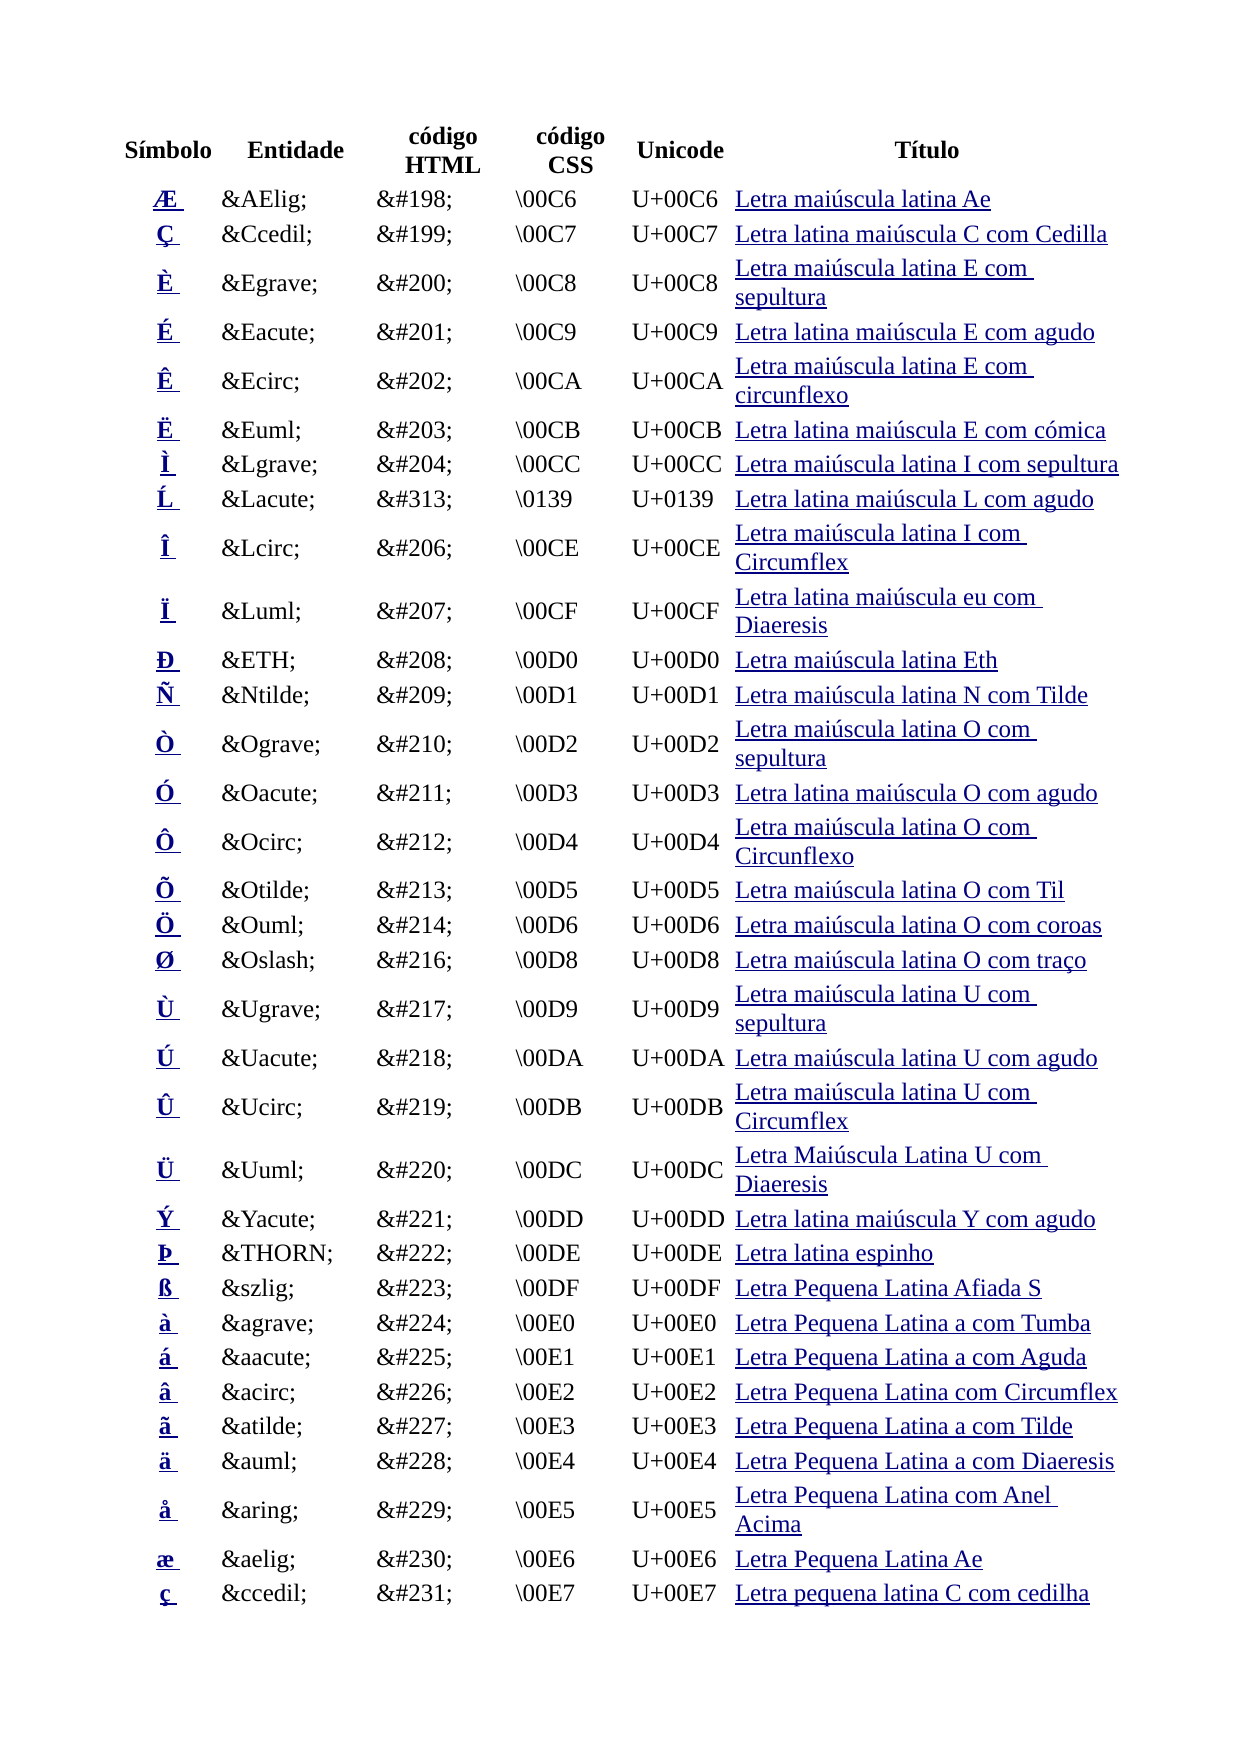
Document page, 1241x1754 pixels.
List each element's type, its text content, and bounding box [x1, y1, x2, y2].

table_cell &#203; [373, 412, 512, 446]
table_cell \00C6 [513, 181, 629, 216]
table_cell U+00E4 [629, 1443, 732, 1478]
table_cell &aacute; [218, 1339, 373, 1374]
table_cell &#209; [373, 677, 512, 711]
table_cell &THORN; [218, 1236, 373, 1270]
table_cell Letra latina maiúscula O com agudo [732, 775, 1122, 809]
table_cell &Lgrave; [218, 446, 373, 481]
table_cell Ò [118, 711, 218, 775]
table_cell &#208; [373, 642, 512, 677]
table_cell ã [118, 1409, 218, 1443]
table_cell U+00CE [629, 516, 732, 579]
table_cell Letra maiúscula latina U com sepultura [732, 976, 1122, 1040]
table_cell Æ [118, 181, 218, 216]
table_cell U+00C8 [629, 251, 732, 314]
table_cell U+00CB [629, 412, 732, 446]
table_cell U+00DE [629, 1236, 732, 1270]
table_cell Letra Maiúscula Latina U com Diaeresis [732, 1138, 1122, 1201]
table_cell &#222; [373, 1236, 512, 1270]
table_cell &auml; [218, 1443, 373, 1478]
table_header Entidade [218, 118, 373, 181]
table_cell Letra Pequena Latina com Anel Acima [732, 1478, 1122, 1541]
table_cell &#212; [373, 809, 512, 873]
table_cell Letra maiúscula latina E com circunflexo [732, 349, 1122, 412]
table_cell \00C8 [513, 251, 629, 314]
table_cell È [118, 251, 218, 314]
table_cell Letra Pequena Latina com Circumflex [732, 1374, 1122, 1408]
table_cell U+00D6 [629, 907, 732, 942]
table_cell Letra latina maiúscula Y com agudo [732, 1201, 1122, 1236]
table_cell Letra latina maiúscula C com Cedilla [732, 216, 1122, 251]
table_cell &#202; [373, 349, 512, 412]
table_cell &Ccedil; [218, 216, 373, 251]
table_cell U+00D3 [629, 775, 732, 809]
table_cell \0139 [513, 481, 629, 516]
table_cell \00D3 [513, 775, 629, 809]
table_cell Letra latina maiúscula L com agudo [732, 481, 1122, 516]
table_cell U+00D5 [629, 873, 732, 907]
table_cell Letra Pequena Latina Ae [732, 1541, 1122, 1576]
table_header Unicode [629, 118, 732, 181]
table_cell &Uacute; [218, 1040, 373, 1074]
table_cell &Oacute; [218, 775, 373, 809]
table_header Título [732, 118, 1122, 181]
table_cell U+00C9 [629, 314, 732, 348]
table_cell &#218; [373, 1040, 512, 1074]
table_cell U+00CC [629, 446, 732, 481]
table_cell \00DA [513, 1040, 629, 1074]
table_header código CSS [513, 118, 629, 181]
table_cell \00DB [513, 1074, 629, 1138]
table_cell U+00E1 [629, 1339, 732, 1374]
table_cell \00E7 [513, 1576, 629, 1610]
table_cell U+00E6 [629, 1541, 732, 1576]
table_cell \00C9 [513, 314, 629, 348]
table_cell Letra maiúscula latina N com Tilde [732, 677, 1122, 711]
table_cell &Ocirc; [218, 809, 373, 873]
table_cell \00E1 [513, 1339, 629, 1374]
table_cell &Euml; [218, 412, 373, 446]
table_cell Letra latina maiúscula E com cómica [732, 412, 1122, 446]
table_cell Letra maiúscula latina Eth [732, 642, 1122, 677]
table_cell \00D5 [513, 873, 629, 907]
table_cell \00D4 [513, 809, 629, 873]
table_cell &Ecirc; [218, 349, 373, 412]
table_cell Ĺ [118, 481, 218, 516]
table_cell U+00DF [629, 1270, 732, 1305]
table_cell Letra maiúscula latina U com Circumflex [732, 1074, 1122, 1138]
table_cell U+00D0 [629, 642, 732, 677]
table_cell \00E4 [513, 1443, 629, 1478]
table_cell Letra Pequena Latina a com Tumba [732, 1305, 1122, 1339]
table_cell \00E0 [513, 1305, 629, 1339]
table_cell Letra latina espinho [732, 1236, 1122, 1270]
table_cell Ú [118, 1040, 218, 1074]
table_cell Letra Pequena Latina a com Tilde [732, 1409, 1122, 1443]
table_cell &#226; [373, 1374, 512, 1408]
table_cell U+00CA [629, 349, 732, 412]
table_cell &#224; [373, 1305, 512, 1339]
table_header Símbolo [118, 118, 218, 181]
table_cell U+0139 [629, 481, 732, 516]
table_cell &#225; [373, 1339, 512, 1374]
table_cell Letra Pequena Latina a com Aguda [732, 1339, 1122, 1374]
table_cell ß [118, 1270, 218, 1305]
table_cell Letra maiúscula latina O com Til [732, 873, 1122, 907]
table_cell Ë [118, 412, 218, 446]
table_cell &Oslash; [218, 942, 373, 976]
table_cell &AElig; [218, 181, 373, 216]
table_cell &szlig; [218, 1270, 373, 1305]
table_cell Letra maiúscula latina E com sepultura [732, 251, 1122, 314]
table_cell &Uuml; [218, 1138, 373, 1201]
table_cell &Egrave; [218, 251, 373, 314]
table_cell &Lacute; [218, 481, 373, 516]
table_cell \00CE [513, 516, 629, 579]
table_cell á [118, 1339, 218, 1374]
table_cell \00D6 [513, 907, 629, 942]
table_cell Ç [118, 216, 218, 251]
table_cell \00CB [513, 412, 629, 446]
table_cell Ñ [118, 677, 218, 711]
table_cell Þ [118, 1236, 218, 1270]
table_cell &Eacute; [218, 314, 373, 348]
table_cell Ê [118, 349, 218, 412]
table_cell U+00E0 [629, 1305, 732, 1339]
table_cell &#227; [373, 1409, 512, 1443]
table_cell \00E3 [513, 1409, 629, 1443]
table_cell \00DF [513, 1270, 629, 1305]
table_cell Ù [118, 976, 218, 1040]
table_cell \00C7 [513, 216, 629, 251]
table_cell &#220; [373, 1138, 512, 1201]
table_cell U+00E7 [629, 1576, 732, 1610]
table_cell &#207; [373, 579, 512, 642]
table_cell Letra Pequena Latina a com Diaeresis [732, 1443, 1122, 1478]
table_cell Î [118, 516, 218, 579]
table_cell &#206; [373, 516, 512, 579]
table_cell \00E2 [513, 1374, 629, 1408]
table_cell U+00DD [629, 1201, 732, 1236]
table_cell &acirc; [218, 1374, 373, 1408]
table_cell &#221; [373, 1201, 512, 1236]
table_cell Letra maiúscula latina O com traço [732, 942, 1122, 976]
table_cell &#216; [373, 942, 512, 976]
table_cell U+00DA [629, 1040, 732, 1074]
table_cell â [118, 1374, 218, 1408]
table_cell &#223; [373, 1270, 512, 1305]
table_cell Õ [118, 873, 218, 907]
table_cell &atilde; [218, 1409, 373, 1443]
table_cell &Lcirc; [218, 516, 373, 579]
table_cell U+00C6 [629, 181, 732, 216]
table_cell &#211; [373, 775, 512, 809]
table_cell É [118, 314, 218, 348]
table_cell &#201; [373, 314, 512, 348]
table_cell &#200; [373, 251, 512, 314]
table_cell U+00DC [629, 1138, 732, 1201]
table_cell U+00D2 [629, 711, 732, 775]
table_cell ä [118, 1443, 218, 1478]
table_cell \00CC [513, 446, 629, 481]
table_cell &#229; [373, 1478, 512, 1541]
table_cell &Ouml; [218, 907, 373, 942]
table_cell \00D1 [513, 677, 629, 711]
table_cell &#228; [373, 1443, 512, 1478]
table_cell &Luml; [218, 579, 373, 642]
table_cell &#198; [373, 181, 512, 216]
table_cell à [118, 1305, 218, 1339]
table_cell Ð [118, 642, 218, 677]
table_cell Letra maiúscula latina O com sepultura [732, 711, 1122, 775]
table_cell &agrave; [218, 1305, 373, 1339]
table_cell Letra pequena latina C com cedilha [732, 1576, 1122, 1610]
table_cell &aelig; [218, 1541, 373, 1576]
table_cell Letra maiúscula latina O com Circunflexo [732, 809, 1122, 873]
table_cell U+00E5 [629, 1478, 732, 1541]
table_cell U+00D1 [629, 677, 732, 711]
table_cell &Otilde; [218, 873, 373, 907]
table_cell &Ucirc; [218, 1074, 373, 1138]
table_cell æ [118, 1541, 218, 1576]
table_cell Ï [118, 579, 218, 642]
table_cell U+00E3 [629, 1409, 732, 1443]
table_cell &#204; [373, 446, 512, 481]
table_cell Û [118, 1074, 218, 1138]
table_cell Letra maiúscula latina I com Circumflex [732, 516, 1122, 579]
table_header código HTML [373, 118, 512, 181]
table_cell U+00C7 [629, 216, 732, 251]
table_cell \00D9 [513, 976, 629, 1040]
table_cell Ö [118, 907, 218, 942]
table_cell \00D8 [513, 942, 629, 976]
table_cell U+00D4 [629, 809, 732, 873]
table_cell &Ntilde; [218, 677, 373, 711]
table_cell &#210; [373, 711, 512, 775]
table_cell ç [118, 1576, 218, 1610]
table_cell &ETH; [218, 642, 373, 677]
table_cell Ó [118, 775, 218, 809]
table_cell \00CA [513, 349, 629, 412]
table_cell &Ugrave; [218, 976, 373, 1040]
table_cell &#214; [373, 907, 512, 942]
table_cell \00D2 [513, 711, 629, 775]
table_cell å [118, 1478, 218, 1541]
table_cell U+00CF [629, 579, 732, 642]
table_cell \00DC [513, 1138, 629, 1201]
table_cell &#313; [373, 481, 512, 516]
table_cell &#219; [373, 1074, 512, 1138]
table_cell Letra maiúscula latina O com coroas [732, 907, 1122, 942]
table_cell Ø [118, 942, 218, 976]
table_cell &#231; [373, 1576, 512, 1610]
table_cell \00DD [513, 1201, 629, 1236]
table_cell &#199; [373, 216, 512, 251]
table_cell &aring; [218, 1478, 373, 1541]
table_cell Letra latina maiúscula E com agudo [732, 314, 1122, 348]
table_cell U+00D8 [629, 942, 732, 976]
table_cell &Yacute; [218, 1201, 373, 1236]
table_cell \00D0 [513, 642, 629, 677]
table_cell Ô [118, 809, 218, 873]
table_cell Letra maiúscula latina U com agudo [732, 1040, 1122, 1074]
table_cell &ccedil; [218, 1576, 373, 1610]
table_cell Letra latina maiúscula eu com Diaeresis [732, 579, 1122, 642]
table_cell U+00D9 [629, 976, 732, 1040]
table_cell Ý [118, 1201, 218, 1236]
table_cell Letra maiúscula latina I com sepultura [732, 446, 1122, 481]
table_cell &#230; [373, 1541, 512, 1576]
table_cell U+00E2 [629, 1374, 732, 1408]
table_cell Letra Pequena Latina Afiada S [732, 1270, 1122, 1305]
table_cell Ì [118, 446, 218, 481]
table_cell \00DE [513, 1236, 629, 1270]
table_cell Ü [118, 1138, 218, 1201]
table_cell &#217; [373, 976, 512, 1040]
table_cell Letra maiúscula latina Ae [732, 181, 1122, 216]
table_cell \00E6 [513, 1541, 629, 1576]
table_cell U+00DB [629, 1074, 732, 1138]
table_cell &#213; [373, 873, 512, 907]
table_cell \00E5 [513, 1478, 629, 1541]
table_cell \00CF [513, 579, 629, 642]
table_cell &Ograve; [218, 711, 373, 775]
